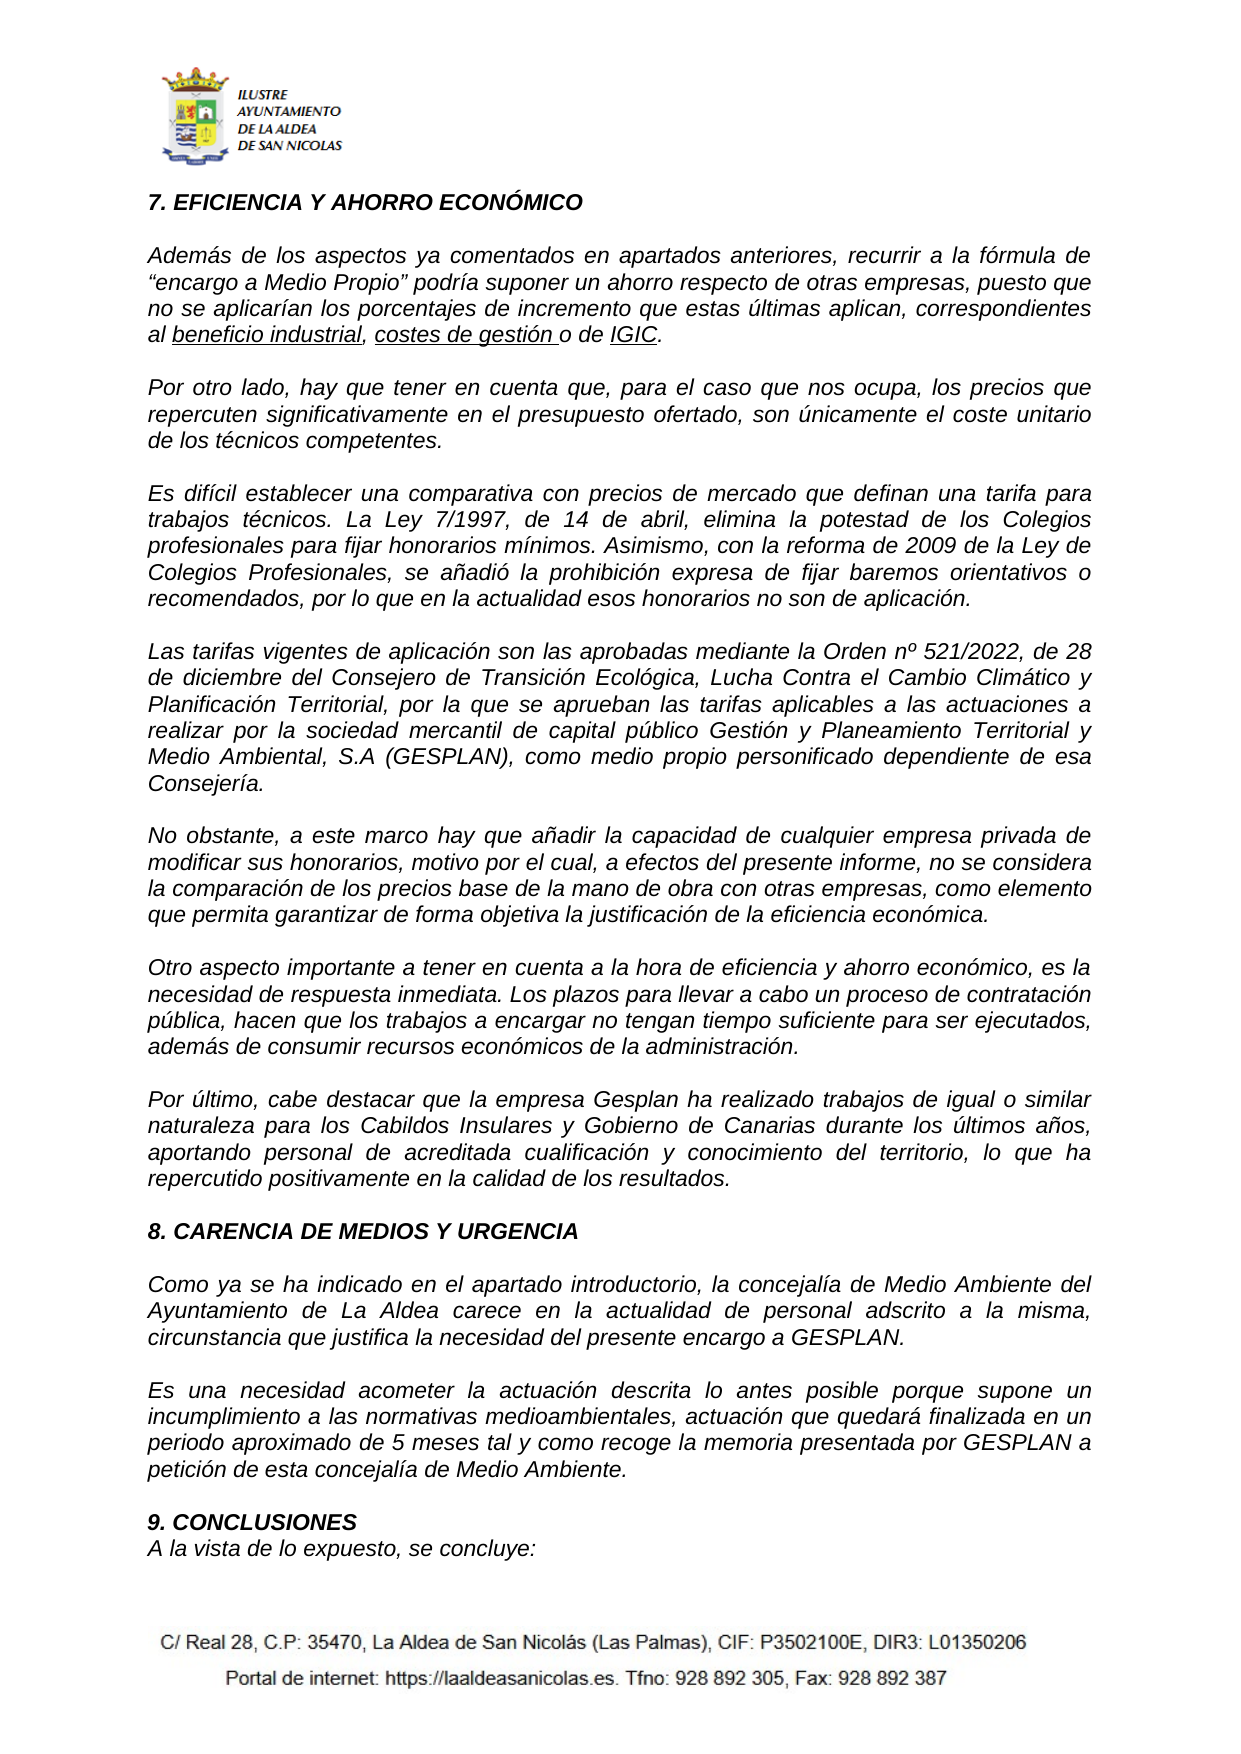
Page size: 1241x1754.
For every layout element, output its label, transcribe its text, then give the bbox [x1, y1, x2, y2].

text Además de los aspectos ya comentados en apartados anteriores, recurrir a la fórmula de “encargo a Medio Propio” podría suponer un ahorro respecto de otras empresas, puesto que no se aplicarían los porcentajes de incremento que estas últimas aplican, correspondientes al beneficio industrial, costes de gestión o de IGIC. [148, 242, 1093, 348]
picture [148, 59, 358, 173]
text Como ya se ha indicado en el apartado introductorio, la concejalía de Medio Ambiente del Ayuntamiento de La Aldea carece en la actualidad de personal adscrito a la misma, circunstancia que justifica la necesidad del presente encargo a GESPLAN. [148, 1271, 1093, 1350]
text A la vista de lo expuesto, se concluye: [148, 1535, 1093, 1561]
picture [148, 1626, 1034, 1694]
text 8. CARENCIA DE MEDIOS Y URGENCIA [148, 1218, 1093, 1244]
text Por otro lado, hay que tener en cuenta que, para el caso que nos ocupa, los precios que repercuten significativamente en el presupuesto ofertado, son únicamente el coste unitario de los técnicos competentes. [148, 374, 1093, 453]
text Las tarifas vigentes de aplicación son las aprobadas mediante la Orden nº 521/2022, de 28 de diciembre del Consejero de Transición Ecológica, Lucha Contra el Cambio Climático y Planificación Territorial, por la que se aprueban las tarifas aplicables a las actuaciones a realizar por la sociedad mercantil de capital público Gestión y Planeamiento Territorial y Medio Ambiental, S.A (GESPLAN), como medio propio personificado dependiente de esa Consejería. [148, 638, 1093, 796]
text Es difícil establecer una comparativa con precios de mercado que definan una tarifa para trabajos técnicos. La Ley 7/1997, de 14 de abril, elimina la potestad de los Colegios profesionales para fijar honorarios mínimos. Asimismo, con la reforma de 2009 de la Ley de Colegios Profesionales, se añadió la prohibición expresa de fijar baremos orientativos o recomendados, por lo que en la actualidad esos honorarios no son de aplicación. [148, 480, 1093, 612]
text 9. CONCLUSIONES [147, 1508, 1093, 1535]
text 7. EFICIENCIA Y AHORRO ECONÓMICO [148, 188, 1093, 215]
text No obstante, a este marco hay que añadir la capacidad de cualquier empresa privada de modificar sus honorarios, motivo por el cual, a efectos del presente informe, no se considera la comparación de los precios base de la mano de obra con otras empresas, como elemento que permita garantizar de forma objetiva la justificación de la eficiencia económica. [148, 822, 1093, 928]
text Por último, cabe destacar que la empresa Gesplan ha realizado trabajos de igual o similar naturaleza para los Cabildos Insulares y Gobierno de Canarias durante los últimos años, aportando personal de acreditada cualificación y conocimiento del territorio, lo que ha repercutido positivamente en la calidad de los resultados. [148, 1086, 1093, 1191]
text Otro aspecto importante a tener en cuenta a la hora de eficiencia y ahorro económico, es la necesidad de respuesta inmediata. Los plazos para llevar a cabo un proceso de contratación pública, hacen que los trabajos a encargar no tengan tiempo suficiente para ser ejecutados, además de consumir recursos económicos de la administración. [148, 954, 1093, 1059]
text Es una necesidad acometer la actuación descrita lo antes posible porque supone un incumplimiento a las normativas medioambientales, actuación que quedará finalizada en un periodo aproximado de 5 meses tal y como recoge la memoria presentada por GESPLAN a petición de esta concejalía de Medio Ambiente. [148, 1377, 1093, 1482]
